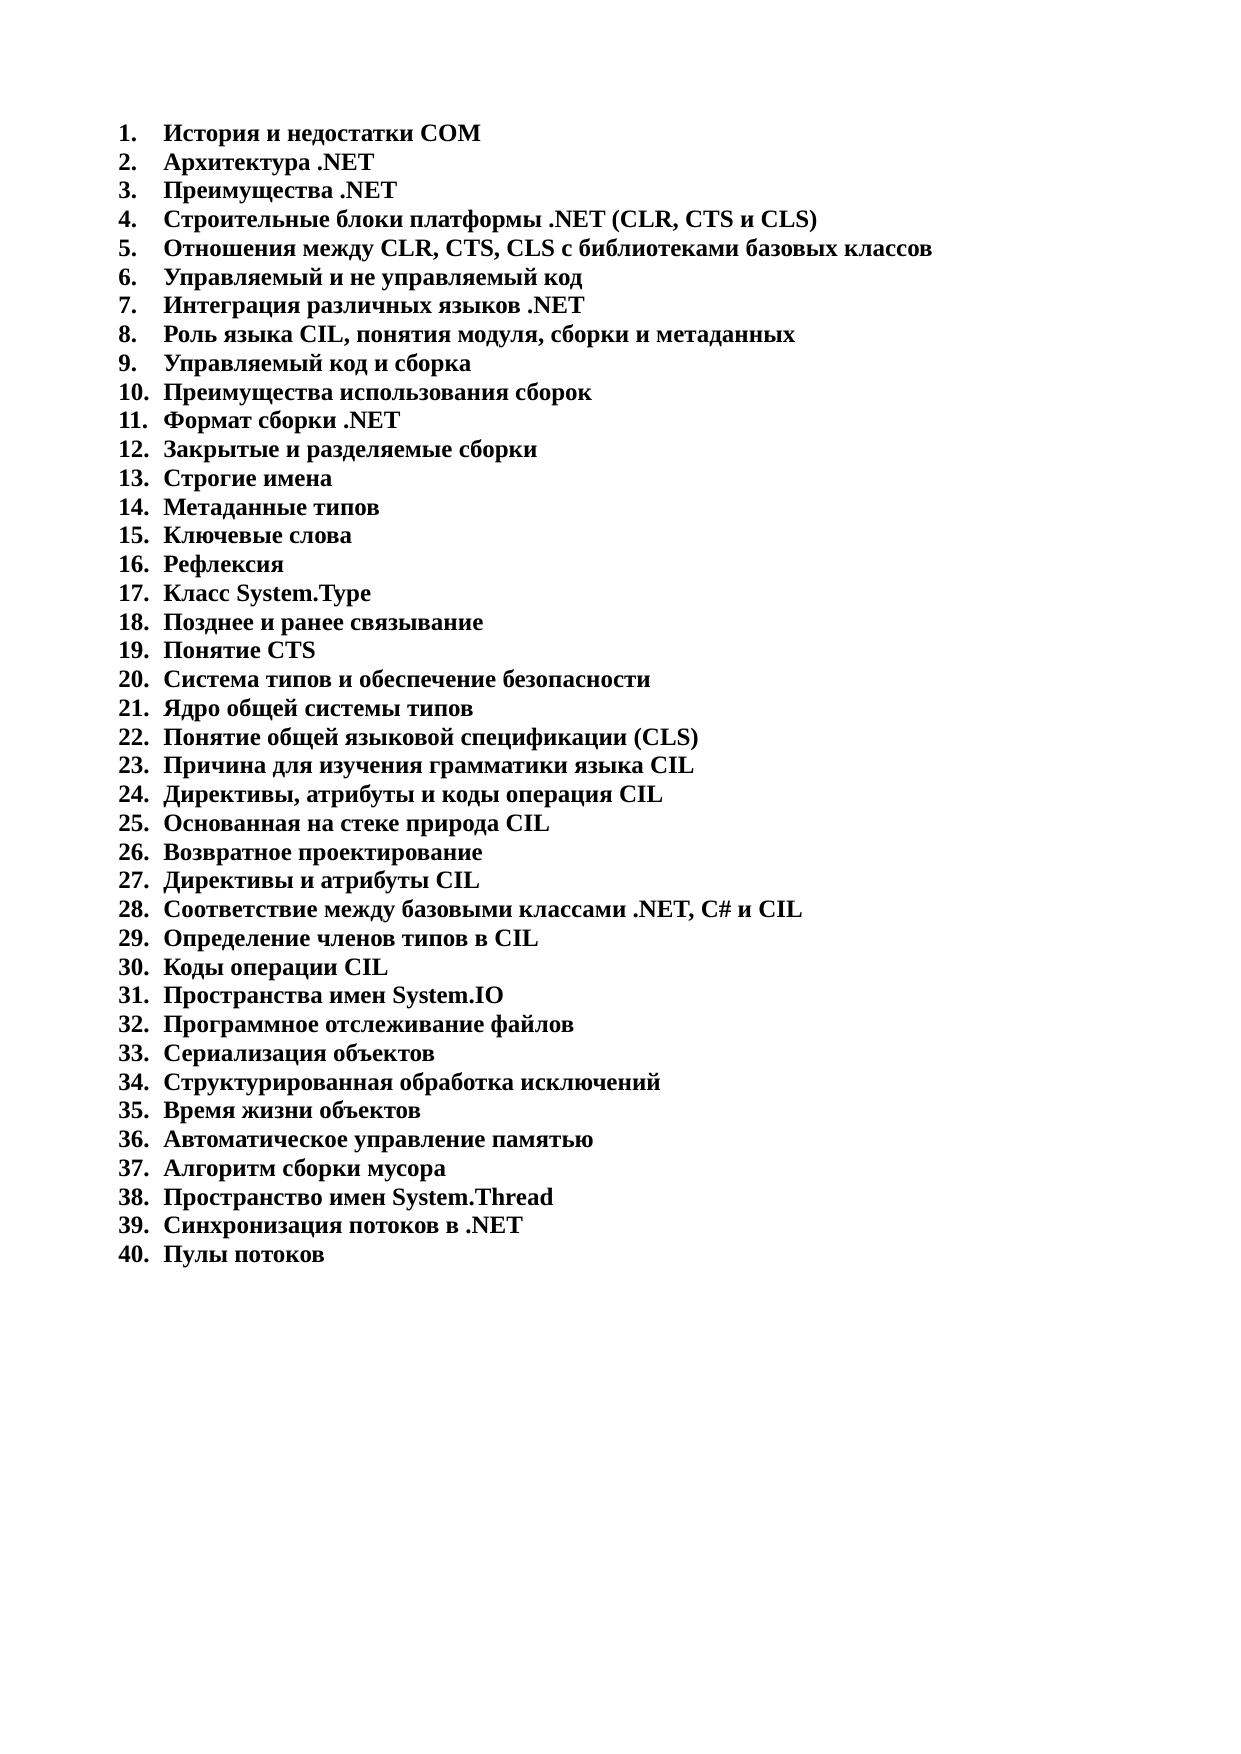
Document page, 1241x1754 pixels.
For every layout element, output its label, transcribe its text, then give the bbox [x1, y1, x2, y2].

subtitle Формат сборки .NET [118, 406, 1122, 434]
subtitle Отношения между CLR, CTS, CLS с библиотеками базовых классов [118, 233, 1122, 262]
subtitle Директивы и атрибуты CIL [118, 866, 1122, 894]
subtitle Соответствие между базовыми классами .NET, C# и CIL [118, 894, 1122, 923]
subtitle Пространство имен System.Thread [118, 1182, 1122, 1211]
subtitle Сериализация объектов [118, 1038, 1122, 1067]
subtitle Возвратное проектирование [118, 837, 1122, 866]
subtitle Позднее и ранее связывание [118, 607, 1122, 636]
subtitle Понятие CTS [118, 636, 1122, 664]
subtitle Программное отслеживание файлов [118, 1009, 1122, 1038]
subtitle Класс System.Type [118, 578, 1122, 607]
subtitle Коды операции CIL [118, 952, 1122, 981]
subtitle Алгоритм сборки мусора [118, 1153, 1122, 1182]
subtitle Определение членов типов в CIL [118, 923, 1122, 952]
subtitle Автоматическое управление памятью [118, 1124, 1122, 1153]
subtitle Роль языка CIL, понятия модуля, сборки и метаданных [118, 319, 1122, 348]
subtitle Рефлексия [118, 549, 1122, 578]
subtitle Управляемый и не управляемый код [118, 262, 1122, 291]
subtitle Пространства имен System.IO [118, 981, 1122, 1009]
subtitle Ключевые слова [118, 521, 1122, 549]
subtitle Структурированная обработка исключений [118, 1067, 1122, 1096]
subtitle Пулы потоков [118, 1239, 1122, 1268]
subtitle Управляемый код и сборка [118, 348, 1122, 377]
subtitle Ядро общей системы типов [118, 693, 1122, 722]
subtitle Закрытые и разделяемые сборки [118, 434, 1122, 463]
subtitle Синхронизация потоков в .NET [118, 1211, 1122, 1239]
subtitle Интеграция различных языков .NET [118, 291, 1122, 319]
subtitle Система типов и обеспечение безопасности [118, 664, 1122, 693]
subtitle Основанная на стеке природа CIL [118, 808, 1122, 837]
subtitle Строительные блоки платформы .NET (CLR, CTS и CLS) [118, 204, 1122, 233]
subtitle Строгие имена [118, 463, 1122, 492]
subtitle История и недостатки COM [118, 118, 1122, 147]
subtitle Время жизни объектов [118, 1096, 1122, 1124]
subtitle Директивы, атрибуты и коды операция CIL [118, 779, 1122, 808]
subtitle Понятие общей языковой спецификации (CLS) [118, 722, 1122, 751]
subtitle Метаданные типов [118, 492, 1122, 521]
subtitle Преимущества .NET [118, 176, 1122, 204]
subtitle Причина для изучения грамматики языка CIL [118, 751, 1122, 779]
subtitle Преимущества использования сборок [118, 377, 1122, 406]
subtitle Архитектура .NET [118, 147, 1122, 176]
